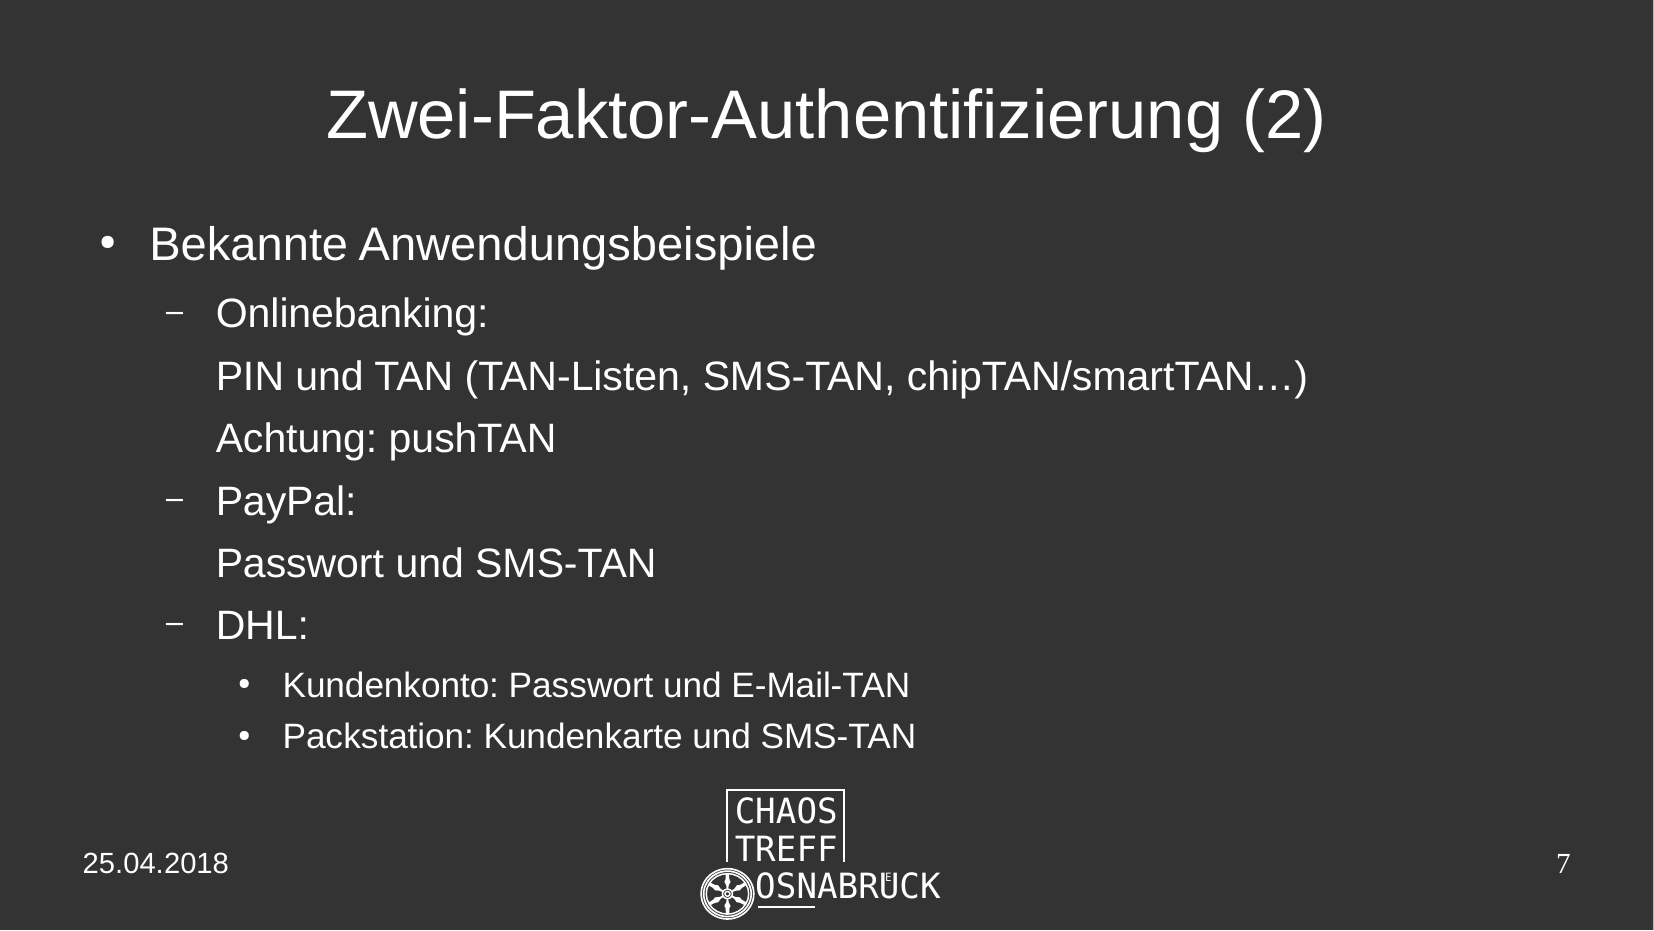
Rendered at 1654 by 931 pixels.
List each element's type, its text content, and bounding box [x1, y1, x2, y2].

list Bekannte Anwendungsbeispiele Onlinebanking: PIN und TAN (TAN-Listen, SMS-TAN, chipTAN/smartTAN…) Achtung: pushTAN PayPal: Passwort und SMS-TAN DHL: Kundenkonto: Passwort und E-Mail-TAN Packstation: Kundenkarte und SMS-TAN [82, 217, 1571, 758]
title Zwei-Faktor-Authentifizierung (2) [82, 37, 1571, 193]
